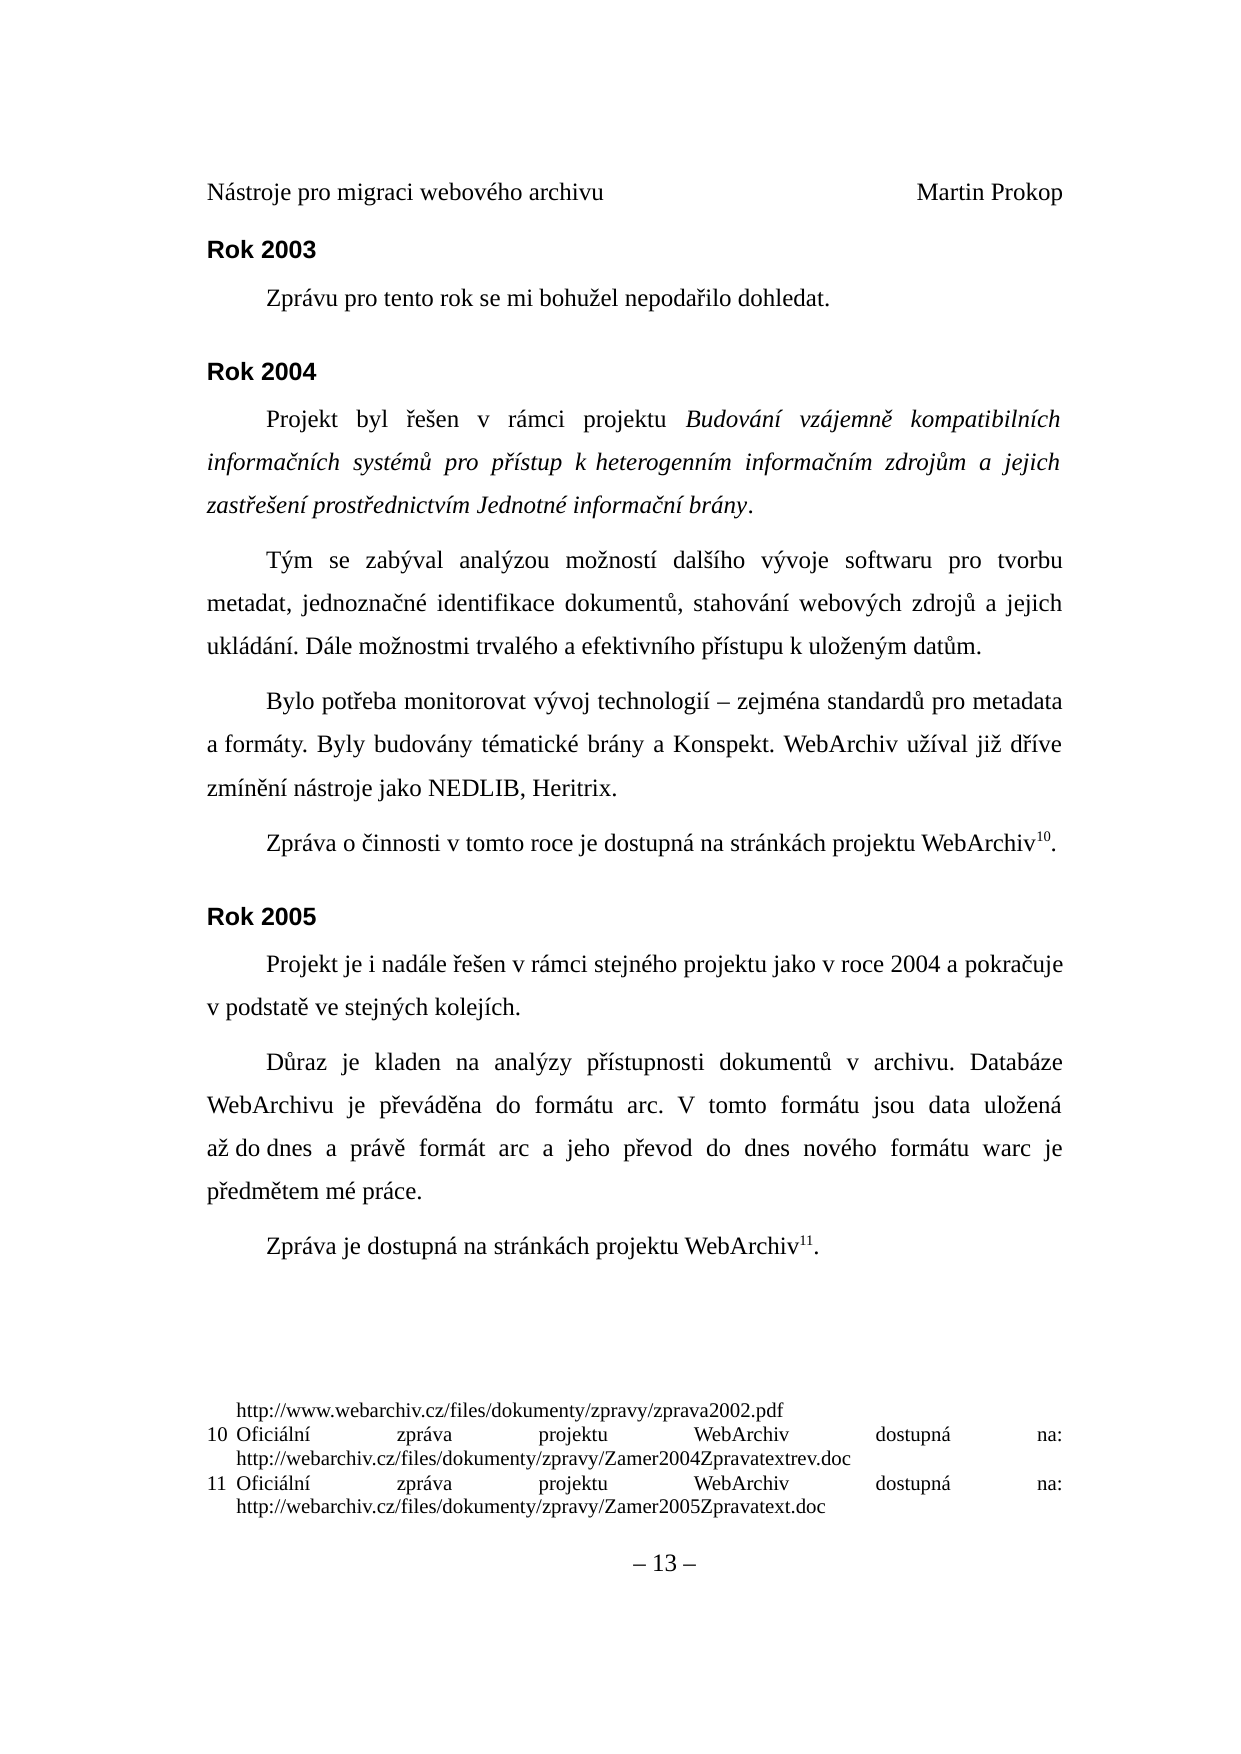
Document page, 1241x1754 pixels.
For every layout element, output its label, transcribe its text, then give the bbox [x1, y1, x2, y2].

text Zprávu pro tento rok se mi bohužel nepodařilo dohledat. [207, 283, 1063, 311]
text Projekt je i nadále řešen v rámci stejného projektu jako v roce 2004 a pokračuje v podstatě ve stejných kolejích. [207, 949, 1063, 1021]
text Tým se zabýval analýzou možností dalšího vývoje softwaru pro tvorbu metadat, jednoznačné identifikace dokumentů, stahování webových zdrojů a jejich ukládání. Dále možnostmi trvalého a efektivního přístupu k uloženým datům. [207, 545, 1063, 660]
subtitle Rok 2004 [207, 357, 1063, 385]
text Bylo potřeba monitorovat vývoj technologií – zejména standardů pro metadata a formáty. Byly budovány tématické brány a Konspekt. WebArchiv užíval již dříve zmínění nástroje jako NEDLIB, Heritrix. [207, 686, 1063, 801]
text Projekt byl řešen v rámci projektu Budování vzájemně kompatibilních informačních systémů pro přístup k heterogenním informačním zdrojům a jejich zastřešení prostřednictvím Jednotné informační brány. [207, 404, 1063, 519]
text Zpráva je dostupná na stránkách projektu WebArchiv. [207, 1231, 1063, 1260]
subtitle Rok 2005 [207, 902, 1063, 930]
text http://www.webarchiv.cz/files/dokumenty/zpravy/zprava2002.pdf [207, 1398, 1063, 1422]
subtitle Rok 2003 [207, 235, 1063, 264]
text Oficiální zpráva projektu WebArchiv dostupná na: http://webarchiv.cz/files/dokumenty/zpravy/Zamer2005Zpravatext.doc [207, 1470, 1063, 1518]
text Oficiální zpráva projektu WebArchiv dostupná na: http://webarchiv.cz/files/dokumenty/zpravy/Zamer2004Zpravatextrev.doc [207, 1422, 1063, 1470]
text Důraz je kladen na analýzy přístupnosti dokumentů v archivu. Databáze WebArchivu je převáděna do formátu arc. V tomto formátu jsou data uložená až do dnes a právě formát arc a jeho převod do dnes nového formátu warc je předmětem mé práce. [207, 1047, 1063, 1205]
text Zpráva o činnosti v tomto roce je dostupná na stránkách projektu WebArchiv. [207, 828, 1063, 856]
